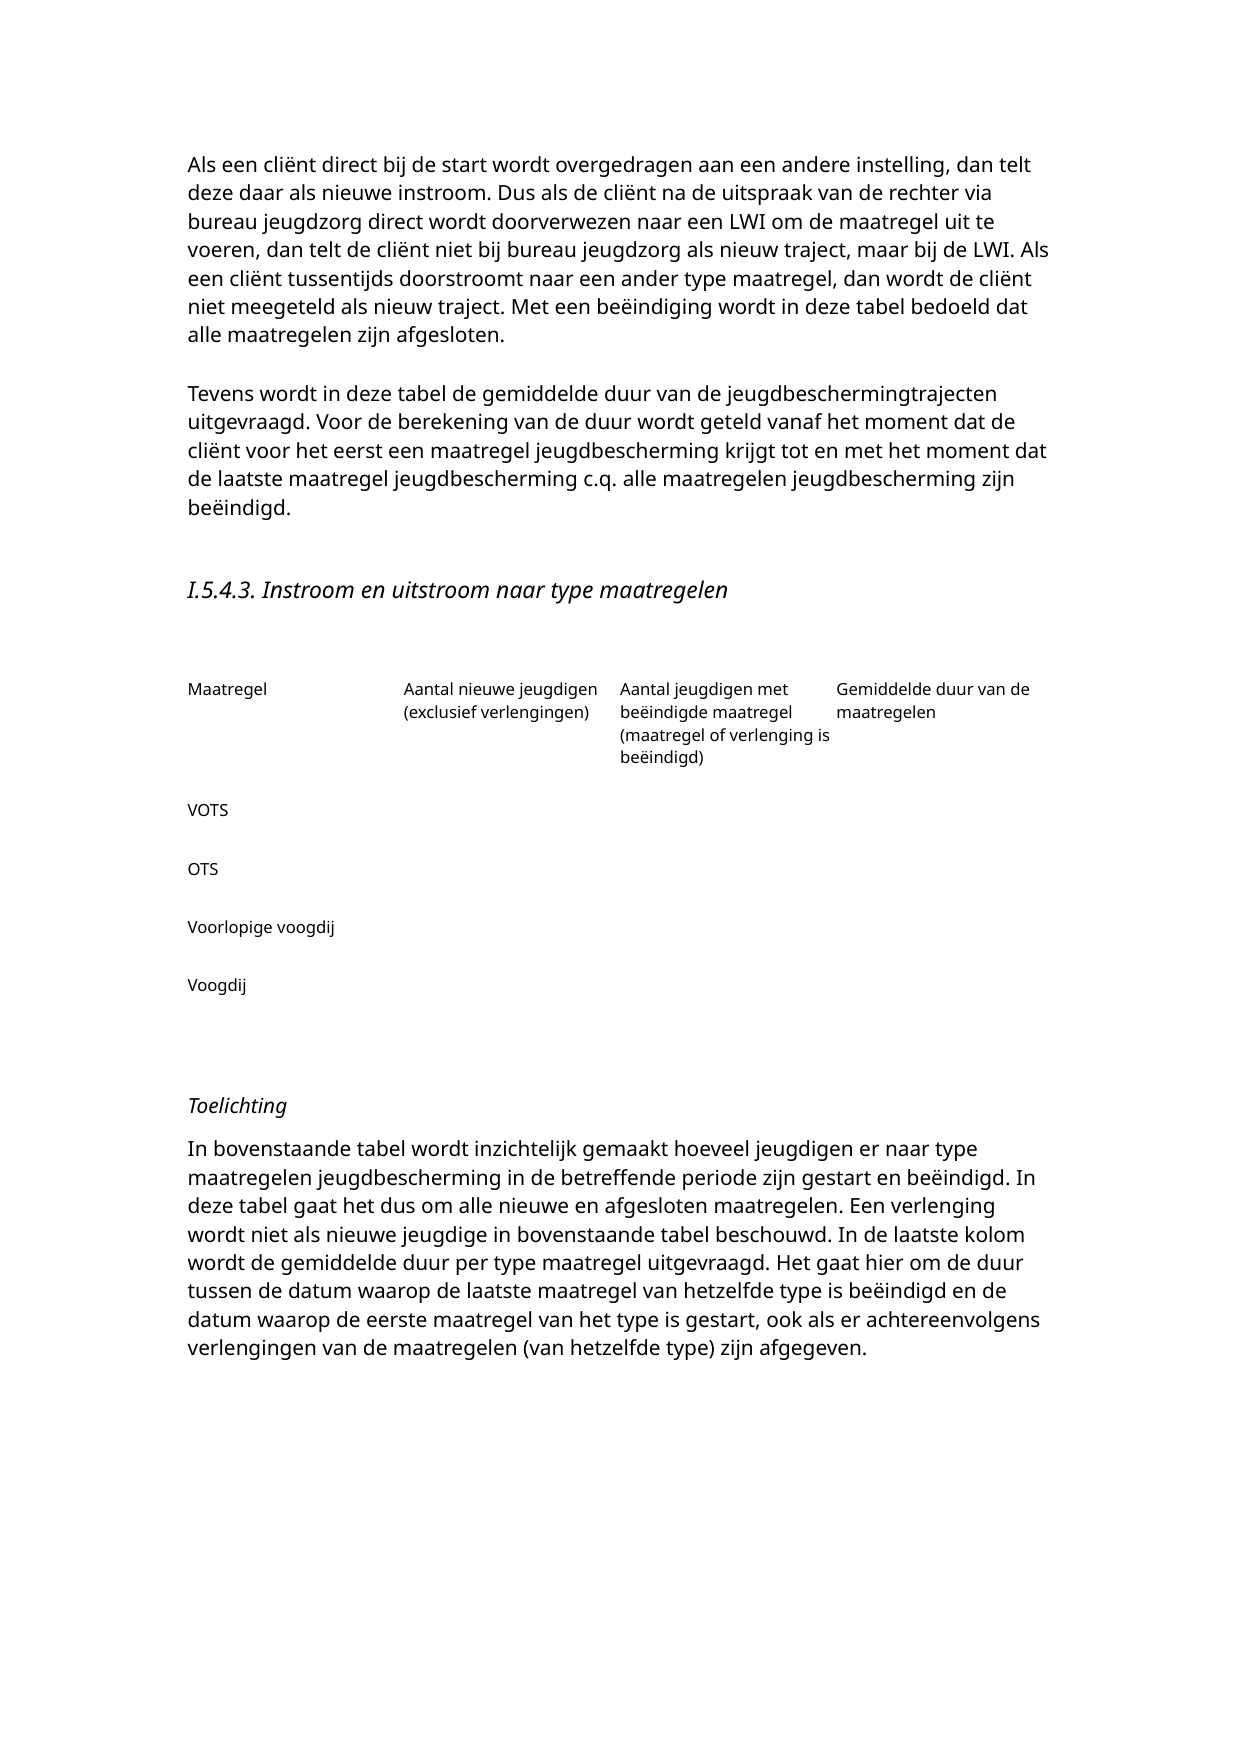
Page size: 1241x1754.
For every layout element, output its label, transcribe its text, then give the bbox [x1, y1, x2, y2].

table_cell [836, 974, 1053, 1032]
table_cell [620, 916, 836, 974]
table_cell [620, 857, 836, 916]
text Als een cliënt direct bij de start wordt overgedragen aan een andere instelling, dan telt deze daar als nieuwe instroom. Dus als de cliënt na de uitspraak van de rechter via bureau jeugdzorg direct wordt doorverwezen naar een LWI om de maatregel uit te voeren, dan telt de cliënt niet bij bureau jeugdzorg als nieuw traject, maar bij de LWI. Als een cliënt tussentijds doorstroomt naar een ander type maatregel, dan wordt de cliënt niet meegeteld als nieuw traject. Met een beëindiging wordt in deze tabel bedoeld dat alle maatregelen zijn afgesloten. [187, 150, 1053, 349]
table_cell Voorlopige voogdij [188, 916, 404, 974]
table_cell VOTS [188, 799, 404, 857]
text Toelichting [187, 1091, 1053, 1119]
table_header Gemiddelde duur van de maatregelen [836, 678, 1053, 799]
table_cell OTS [188, 857, 404, 916]
table_cell [836, 857, 1053, 916]
table_header Maatregel [188, 678, 404, 799]
table_cell [404, 857, 620, 916]
table_cell [404, 799, 620, 857]
table_cell [404, 974, 620, 1032]
table_header Aantal nieuwe jeugdigen (exclusief verlengingen) [404, 678, 620, 799]
table_cell [404, 916, 620, 974]
table_cell [620, 974, 836, 1032]
subtitle I.5.4.3. Instroom en uitstroom naar type maatregelen [187, 574, 1053, 605]
text Tevens wordt in deze tabel de gemiddelde duur van de jeugdbeschermingtrajecten uitgevraagd. Voor de berekening van de duur wordt geteld vanaf het moment dat de cliënt voor het eerst een maatregel jeugdbescherming krijgt tot en met het moment dat de laatste maatregel jeugdbescherming c.q. alle maatregelen jeugdbescherming zijn beëindigd. [187, 379, 1053, 521]
table_cell [620, 799, 836, 857]
table_cell Voogdij [188, 974, 404, 1032]
table_header Aantal jeugdigen met beëindigde maatregel (maatregel of verlenging is beëindigd) [620, 678, 836, 799]
text In bovenstaande tabel wordt inzichtelijk gemaakt hoeveel jeugdigen er naar type maatregelen jeugdbescherming in de betreffende periode zijn gestart en beëindigd. In deze tabel gaat het dus om alle nieuwe en afgesloten maatregelen. Een verlenging wordt niet als nieuwe jeugdige in bovenstaande tabel beschouwd. In de laatste kolom wordt de gemiddelde duur per type maatregel uitgevraagd. Het gaat hier om de duur tussen de datum waarop de laatste maatregel van hetzelfde type is beëindigd en de datum waarop de eerste maatregel van het type is gestart, ook als er achtereenvolgens verlengingen van de maatregelen (van hetzelfde type) zijn afgegeven. [187, 1134, 1053, 1362]
table_cell [836, 799, 1053, 857]
table_cell [836, 916, 1053, 974]
